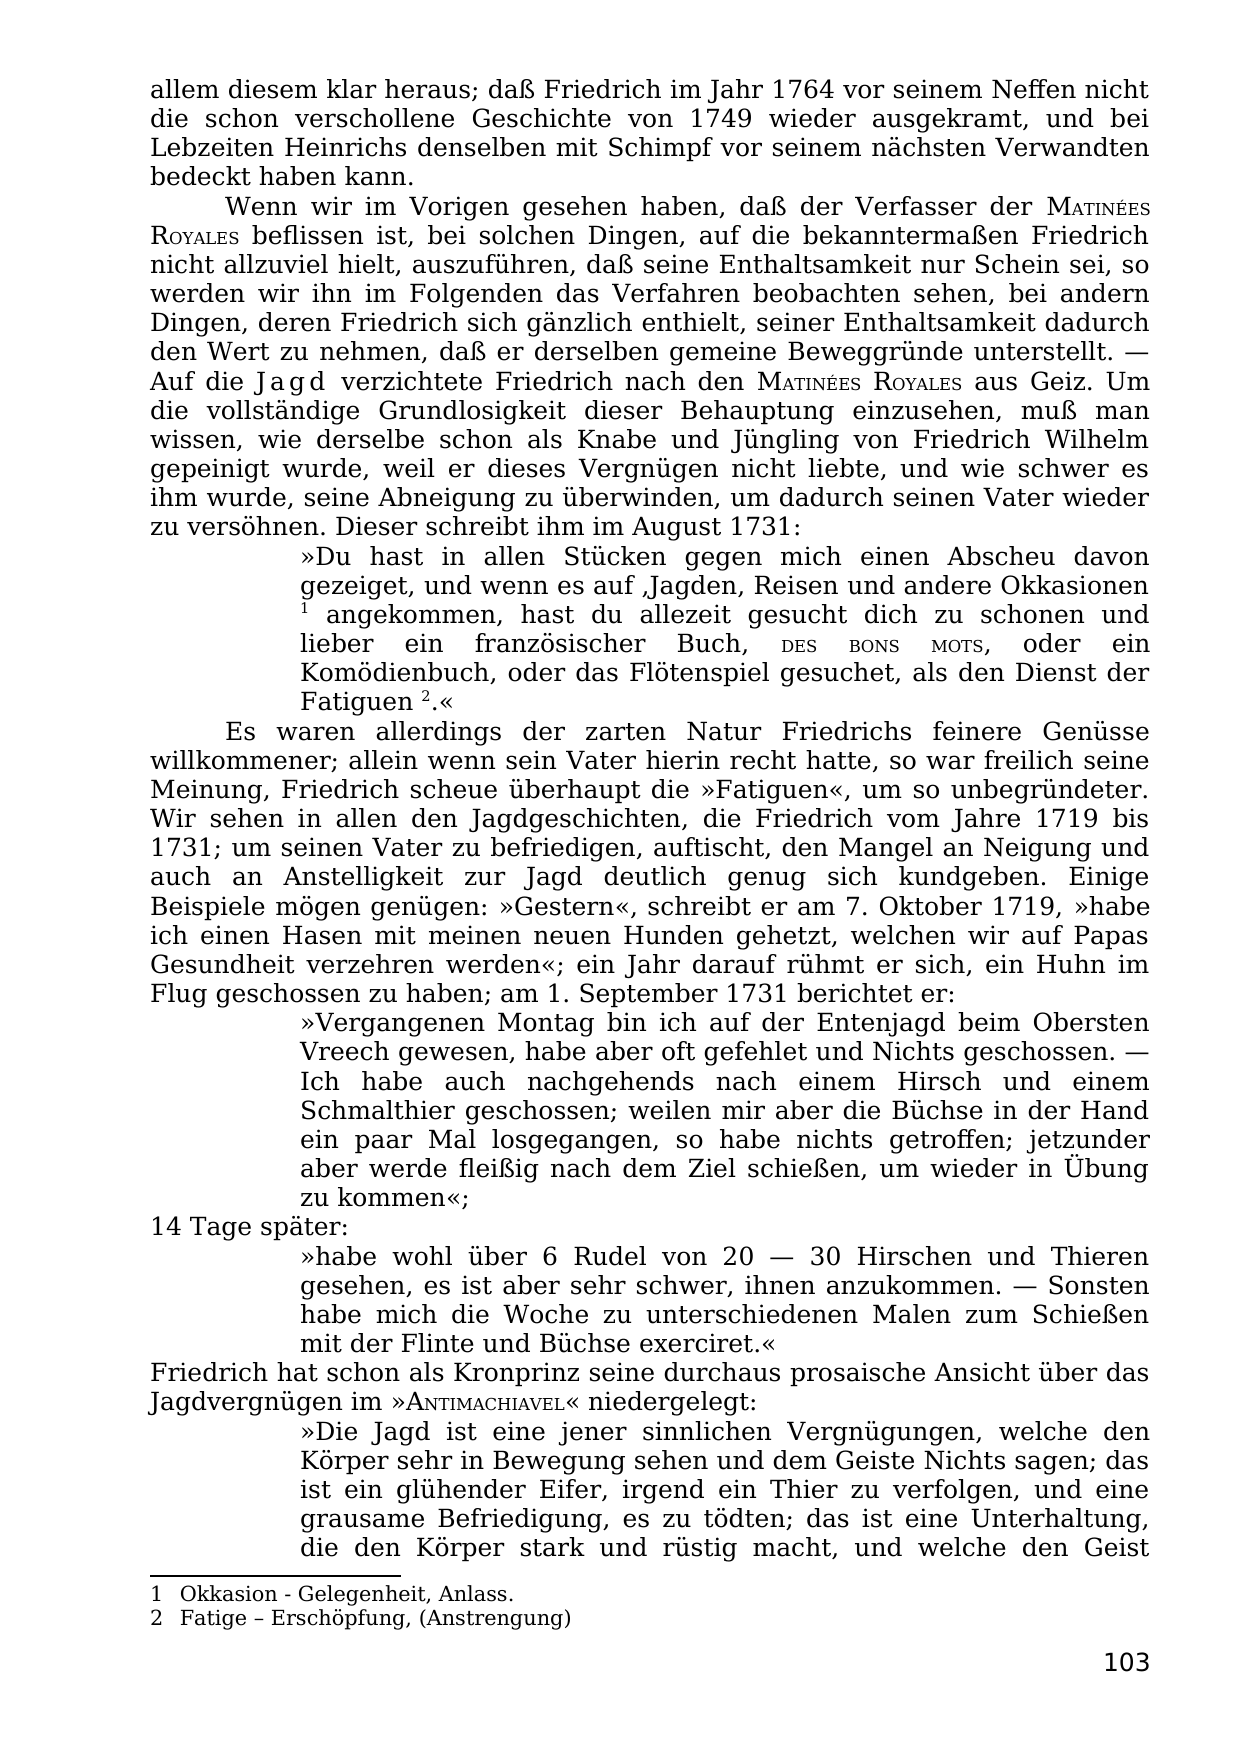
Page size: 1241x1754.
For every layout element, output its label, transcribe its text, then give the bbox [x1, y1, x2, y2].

text »habe wohl über 6 Rudel von 20 — 30 Hirschen und Thieren gesehen, es ist aber sehr schwer, ihnen anzukommen. — Sonsten habe mich die Woche zu unterschiedenen Malen zum Schießen mit der Flinte und Büchse exerciret.« [300, 1242, 1151, 1358]
text allem diesem klar heraus; daß Friedrich im Jahr 1764 vor seinem Neffen nicht die schon verschollene Geschichte von 1749 wieder ausgekramt, und bei Lebzeiten Heinrichs denselben mit Schimpf vor seinem nächsten Verwandten bedeckt haben kann. [150, 75, 1151, 192]
text Okkasion - Gelegenheit, Anlass. [150, 1582, 1151, 1606]
text Fatige – Erschöpfung, (Anstrengung) [150, 1606, 1151, 1631]
text Wenn wir im Vorigen gesehen haben, daß der Verfasser der Matinées Royales beflissen ist, bei solchen Dingen, auf die bekanntermaßen Friedrich nicht allzuviel hielt, auszuführen, daß seine Enthaltsamkeit nur Schein sei, so werden wir ihn im Folgenden das Verfahren beobachten sehen, bei andern Dingen, deren Friedrich sich gänzlich enthielt, seiner Enthaltsamkeit dadurch den Wert zu nehmen, daß er derselben gemeine Beweggründe unterstellt. — Auf die Jagd verzichtete Friedrich nach den Matinées Royales aus Geiz. Um die vollständige Grundlosigkeit dieser Behauptung einzusehen, muß man wissen, wie derselbe schon als Knabe und Jüngling von Friedrich Wilhelm gepeinigt wurde, weil er dieses Vergnügen nicht liebte, und wie schwer es ihm wurde, seine Abneigung zu überwinden, um dadurch seinen Vater wieder zu versöhnen. Dieser schreibt ihm im August 1731: [150, 192, 1151, 542]
text »Du hast in allen Stücken gegen mich einen Abscheu davon gezeiget, und wenn es auf ,Jagden, Reisen und andere Okkasionen angekommen, hast du allezeit gesucht dich zu schonen und lieber ein französischer Buch, des bons mots, oder ein Komödienbuch, oder das Flötenspiel gesuchet, als den Dienst der Fatiguen .« [300, 542, 1151, 717]
text Es waren allerdings der zarten Natur Friedrichs feinere Genüsse willkommener; allein wenn sein Vater hierin recht hatte, so war freilich seine Meinung, Friedrich scheue überhaupt die »Fatiguen«, um so unbegründeter. Wir sehen in allen den Jagdgeschichten, die Friedrich vom Jahre 1719 bis 1731; um seinen Vater zu befriedigen, auftischt, den Mangel an Neigung und auch an Anstelligkeit zur Jagd deutlich genug sich kundgeben. Einige Beispiele mögen genügen: »Gestern«, schreibt er am 7. Oktober 1719, »habe ich einen Hasen mit meinen neuen Hunden gehetzt, welchen wir auf Papas Gesundheit verzehren werden«; ein Jahr darauf rühmt er sich, ein Huhn im Flug geschossen zu haben; am 1. September 1731 berichtet er: [150, 717, 1151, 1008]
text »Die Jagd ist eine jener sinnlichen Vergnügungen, welche den Körper sehr in Bewegung sehen und dem Geiste Nichts sagen; das ist ein glühender Eifer, irgend ein Thier zu verfolgen, und eine grausame Befriedigung, es zu tödten; das ist eine Unterhaltung, die den Körper stark und rüstig macht, und welche den Geist [300, 1417, 1151, 1562]
text »Vergangenen Montag bin ich auf der Entenjagd beim Obersten Vreech gewesen, habe aber oft gefehlet und Nichts geschossen. — Ich habe auch nachgehends nach einem Hirsch und einem Schmalthier geschossen; weilen mir aber die Büchse in der Hand ein paar Mal losgegangen, so habe nichts getroffen; jetzunder aber werde fleißig nach dem Ziel schießen, um wieder in Übung zu kommen«; [300, 1008, 1151, 1212]
text Friedrich hat schon als Kronprinz seine durchaus prosaische Ansicht über das Jagdvergnügen im »Antimachiavel« niedergelegt: [150, 1358, 1151, 1417]
text 14 Tage später: [150, 1212, 1151, 1242]
